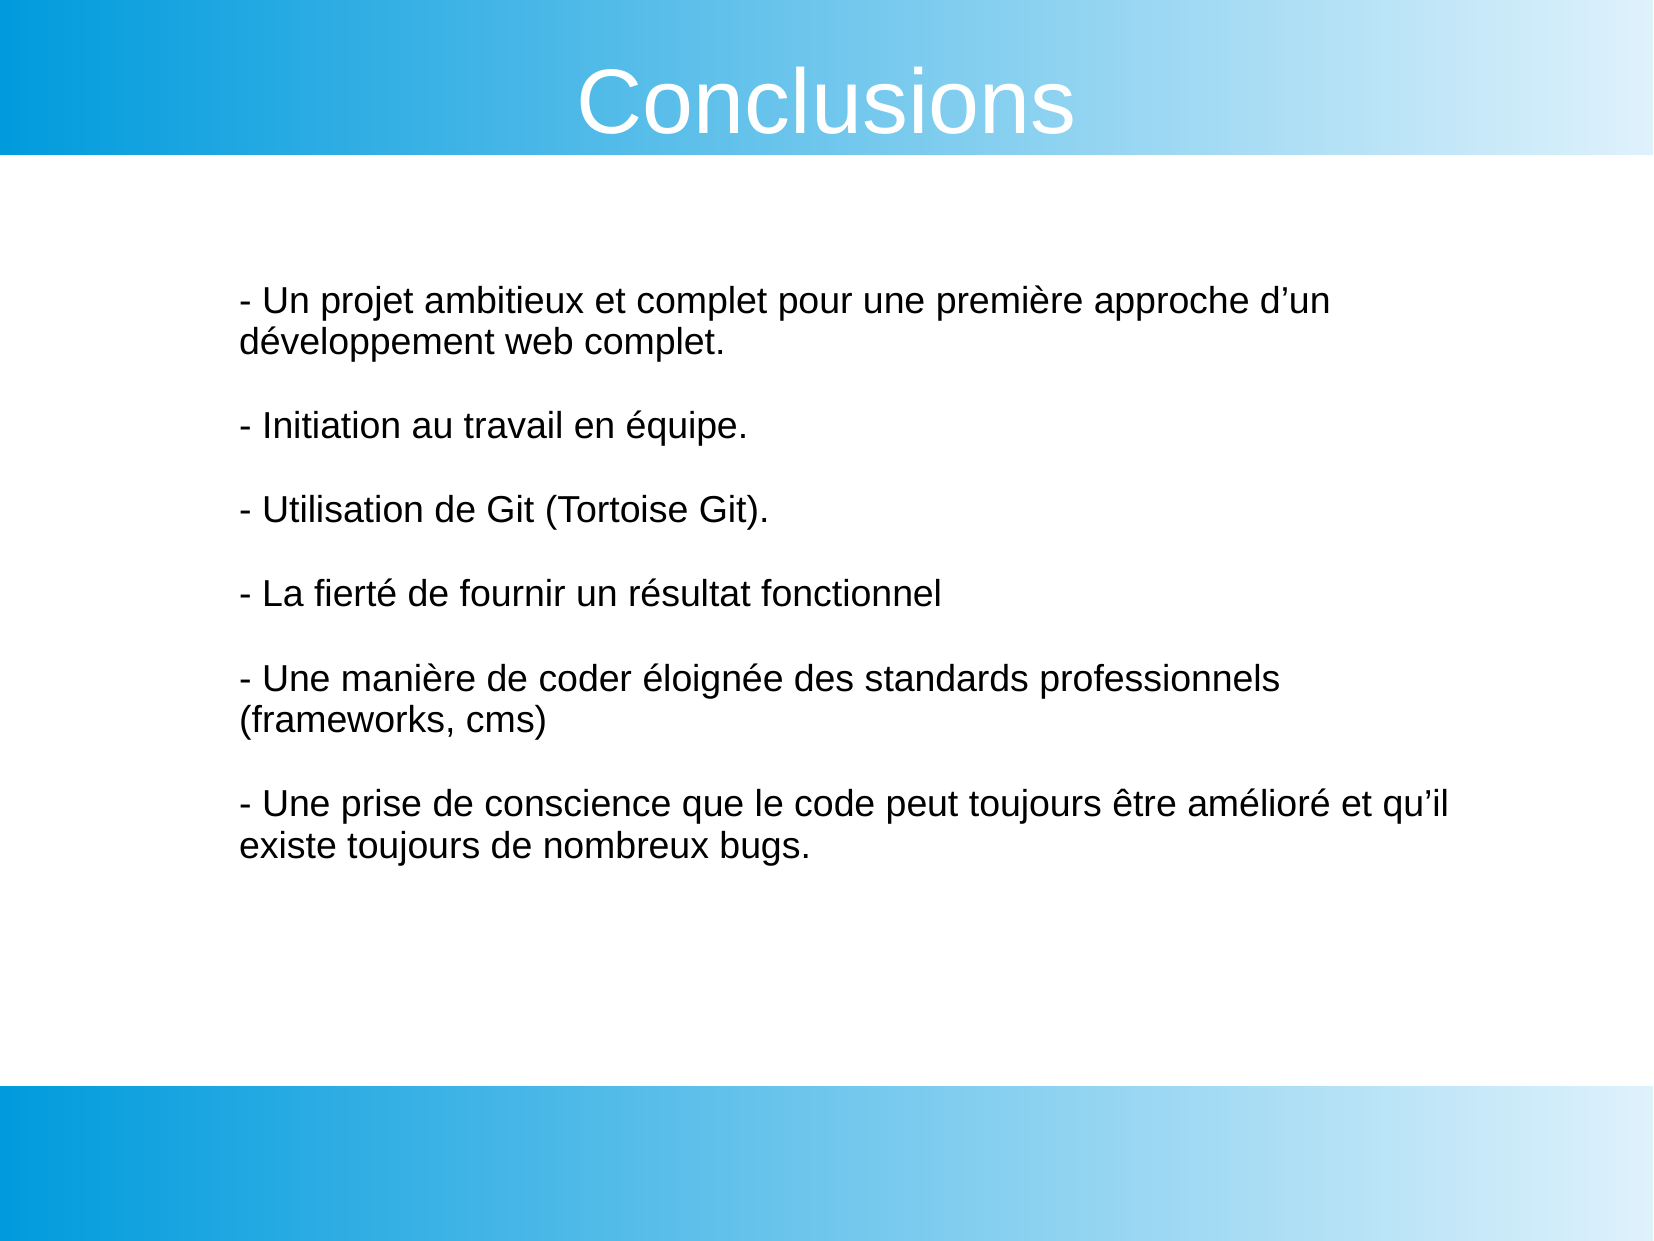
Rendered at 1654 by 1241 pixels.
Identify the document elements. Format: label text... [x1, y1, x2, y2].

text_box - Un projet ambitieux et complet pour une première approche d’un développement web complet. - Initiation au travail en équipe. - Utilisation de Git (Tortoise Git). - La fierté de fournir un résultat fonctionnel - Une manière de coder éloignée des standards professionnels (frameworks, cms) - Une prise de conscience que le code peut toujours être amélioré et qu’il existe toujours de nombreux bugs. [224, 271, 1501, 1052]
title Conclusions [82, 49, 1571, 155]
